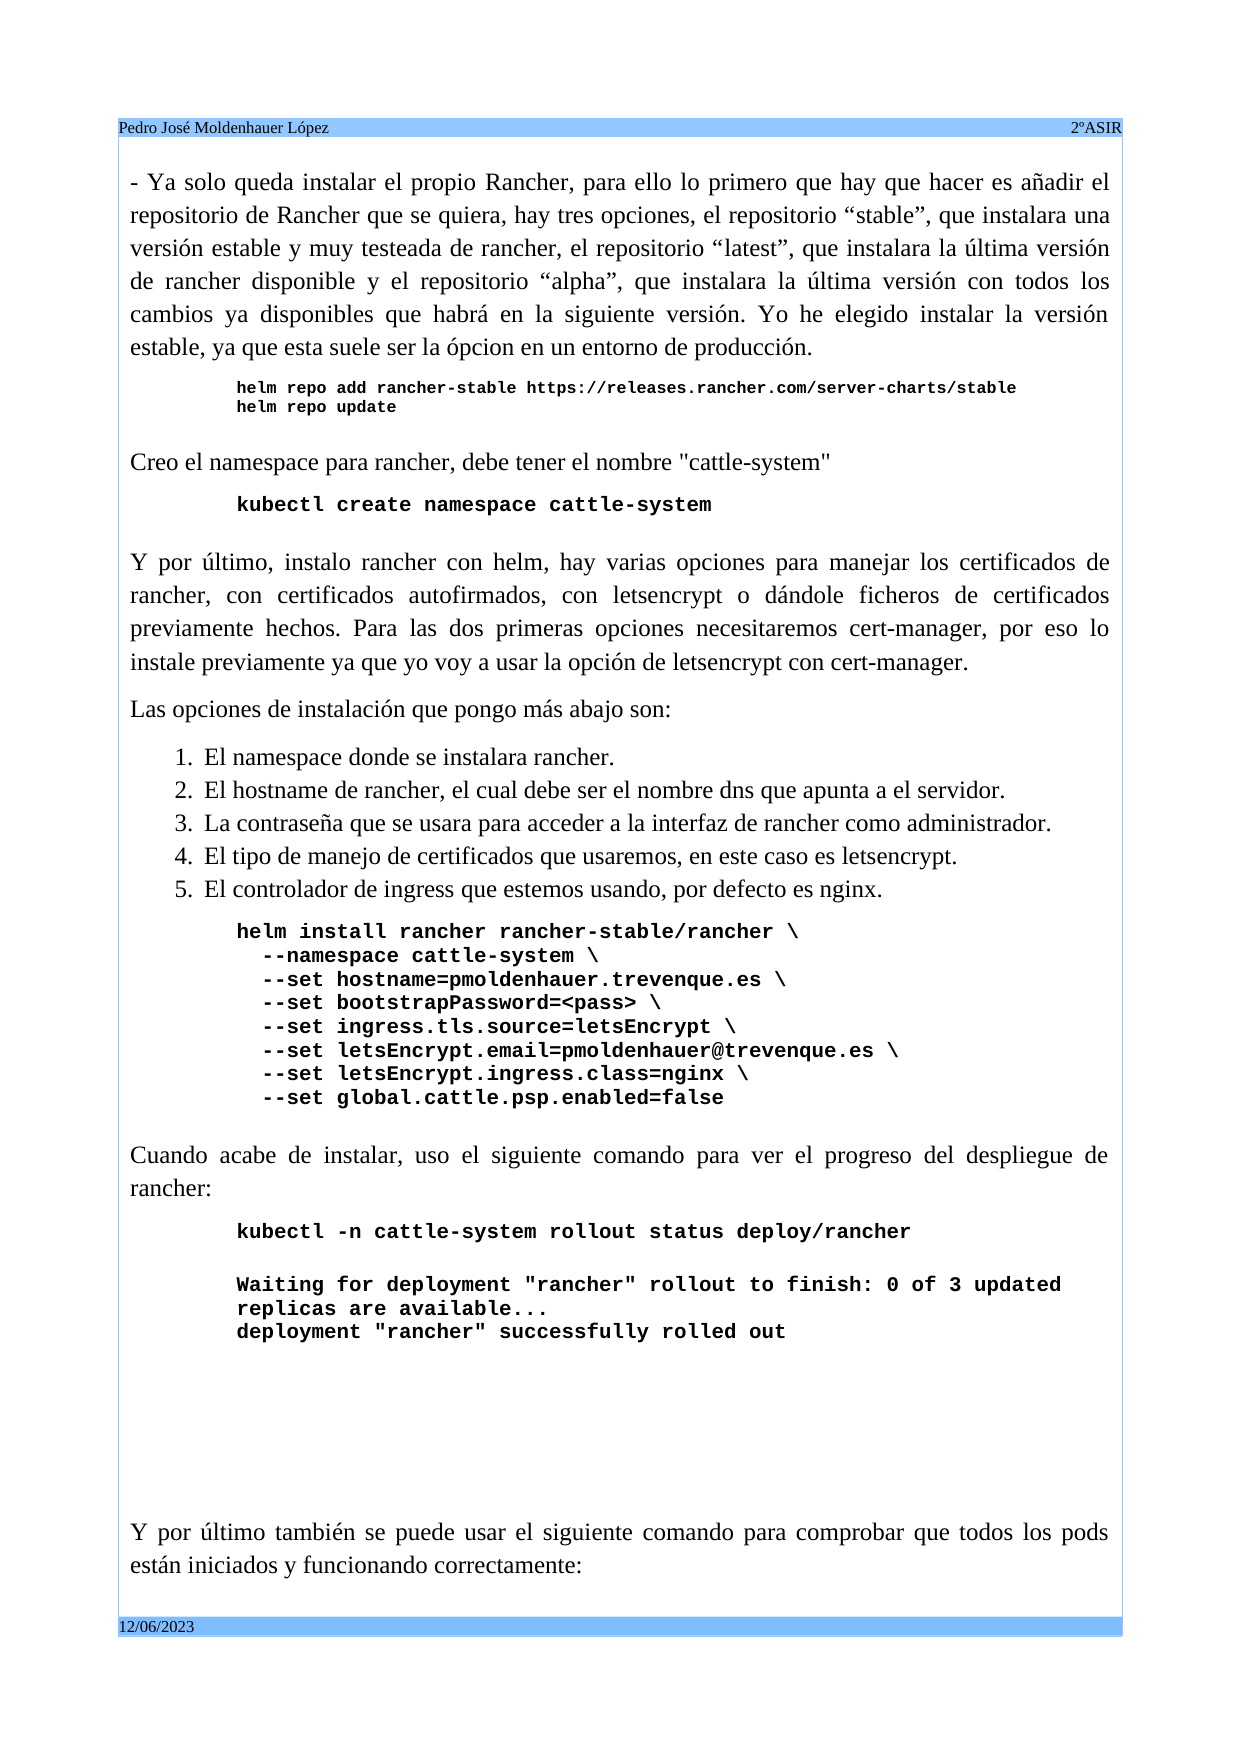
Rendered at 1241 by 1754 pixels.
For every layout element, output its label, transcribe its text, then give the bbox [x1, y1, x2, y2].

list El tipo de manejo de certificados que usaremos, en este caso es letsencrypt. [174, 841, 1110, 869]
list El namespace donde se instalara rancher. [174, 742, 1110, 771]
text --namespace cattle-system \ [236, 945, 1122, 969]
text Las opciones de instalación que pongo más abajo son: [130, 694, 1110, 723]
list El hostname de rancher, el cual debe ser el nombre dns que apunta a el servidor. [174, 775, 1110, 803]
text deployment "rancher" successfully rolled out [236, 1321, 1122, 1345]
text helm repo update [119, 398, 1122, 417]
text helm install rancher rancher-stable/rancher \ [236, 921, 1122, 945]
text kubectl -n cattle-system rollout status deploy/rancher [119, 1221, 1122, 1244]
text --set bootstrapPassword=<pass> \ [236, 992, 1122, 1016]
text --set ingress.tls.source=letsEncrypt \ [236, 1016, 1122, 1040]
text Y por último, instalo rancher con helm, hay varias opciones para manejar los certificados de rancher, con certificados autofirmados, con letsencrypt o dándole ficheros de certificados previamente hechos. Para las dos primeras opciones necesitaremos cert-manager, por eso lo instale previamente ya que yo voy a usar la opción de letsencrypt con cert-manager. [130, 547, 1110, 675]
text Cuando acabe de instalar, uso el siguiente comando para ver el progreso del despliegue de rancher: [130, 1140, 1110, 1202]
text Y por último también se puede usar el siguiente comando para comprobar que todos los pods están iniciados y funcionando correctamente: [130, 1517, 1110, 1579]
list El controlador de ingress que estemos usando, por defecto es nginx. [174, 874, 1110, 903]
text helm repo add rancher-stable https://releases.rancher.com/server-charts/stable [119, 379, 1122, 398]
text --set letsEncrypt.ingress.class=nginx \ [236, 1063, 1122, 1087]
text Waiting for deployment "rancher" rollout to finish: 0 of 3 updated replicas are available... [236, 1274, 1122, 1321]
text --set hostname=pmoldenhauer.trevenque.es \ [236, 969, 1122, 992]
text Creo el namespace para rancher, debe tener el nombre "cattle-system" [130, 447, 1110, 476]
text kubectl create namespace cattle-system [119, 494, 1122, 518]
text --set letsEncrypt.email=pmoldenhauer@trevenque.es \ [236, 1040, 1122, 1063]
list La contraseña que se usara para acceder a la interfaz de rancher como administrador. [174, 808, 1110, 837]
text - Ya solo queda instalar el propio Rancher, para ello lo primero que hay que hacer es añadir el repositorio de Rancher que se quiera, hay tres opciones, el repositorio “stable”, que instalara una versión estable y muy testeada de rancher, el repositorio “latest”, que instalara la última versión de rancher disponible y el repositorio “alpha”, que instalara la última versión con todos los cambios ya disponibles que habrá en la siguiente versión. Yo he elegido instalar la versión estable, ya que esta suele ser la ópcion en un entorno de producción. [130, 167, 1110, 361]
text --set global.cattle.psp.enabled=false [236, 1087, 1122, 1111]
